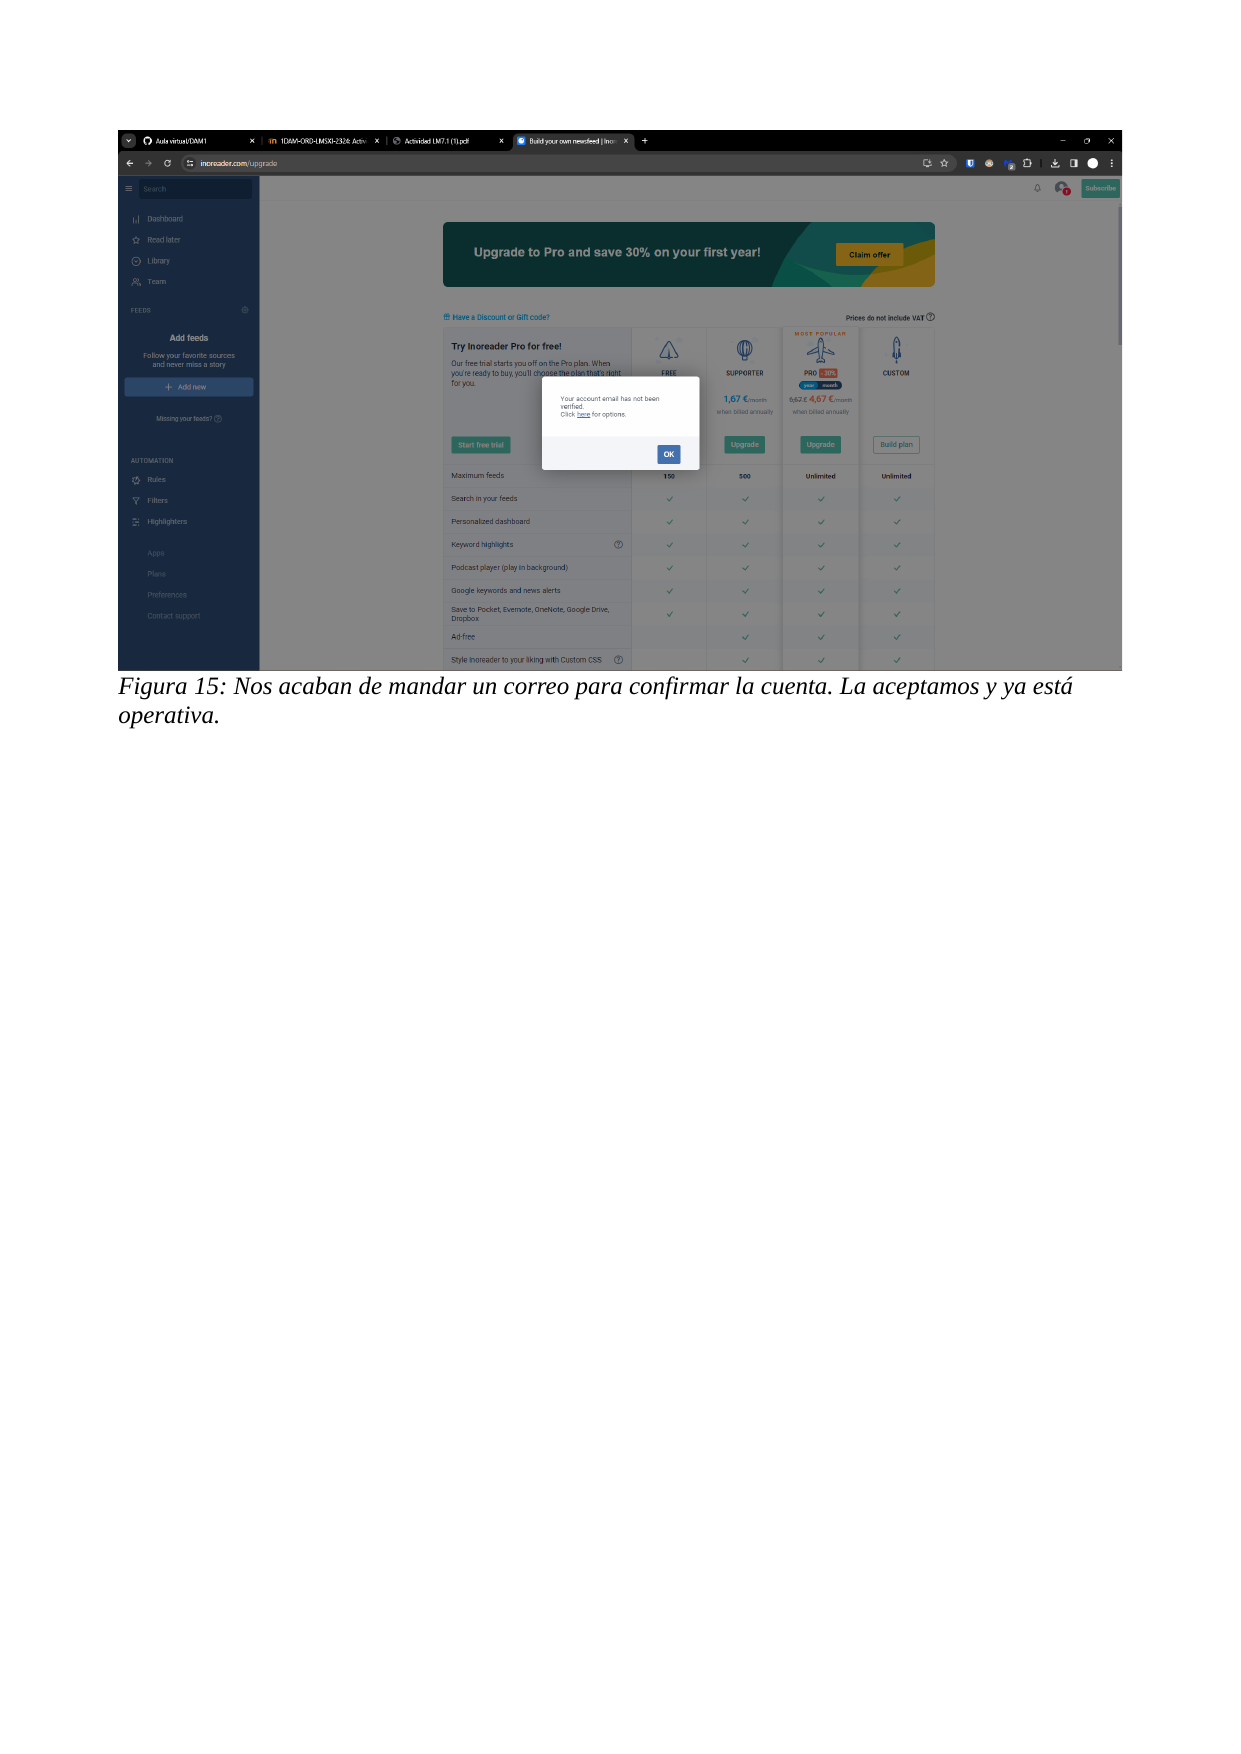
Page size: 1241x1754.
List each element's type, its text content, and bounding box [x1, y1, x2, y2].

picture [118, 130, 1123, 671]
text Figura 15: Nos acaban de mandar un correo para confirmar la cuenta. La aceptamos y ya está operativa. [118, 671, 1122, 728]
